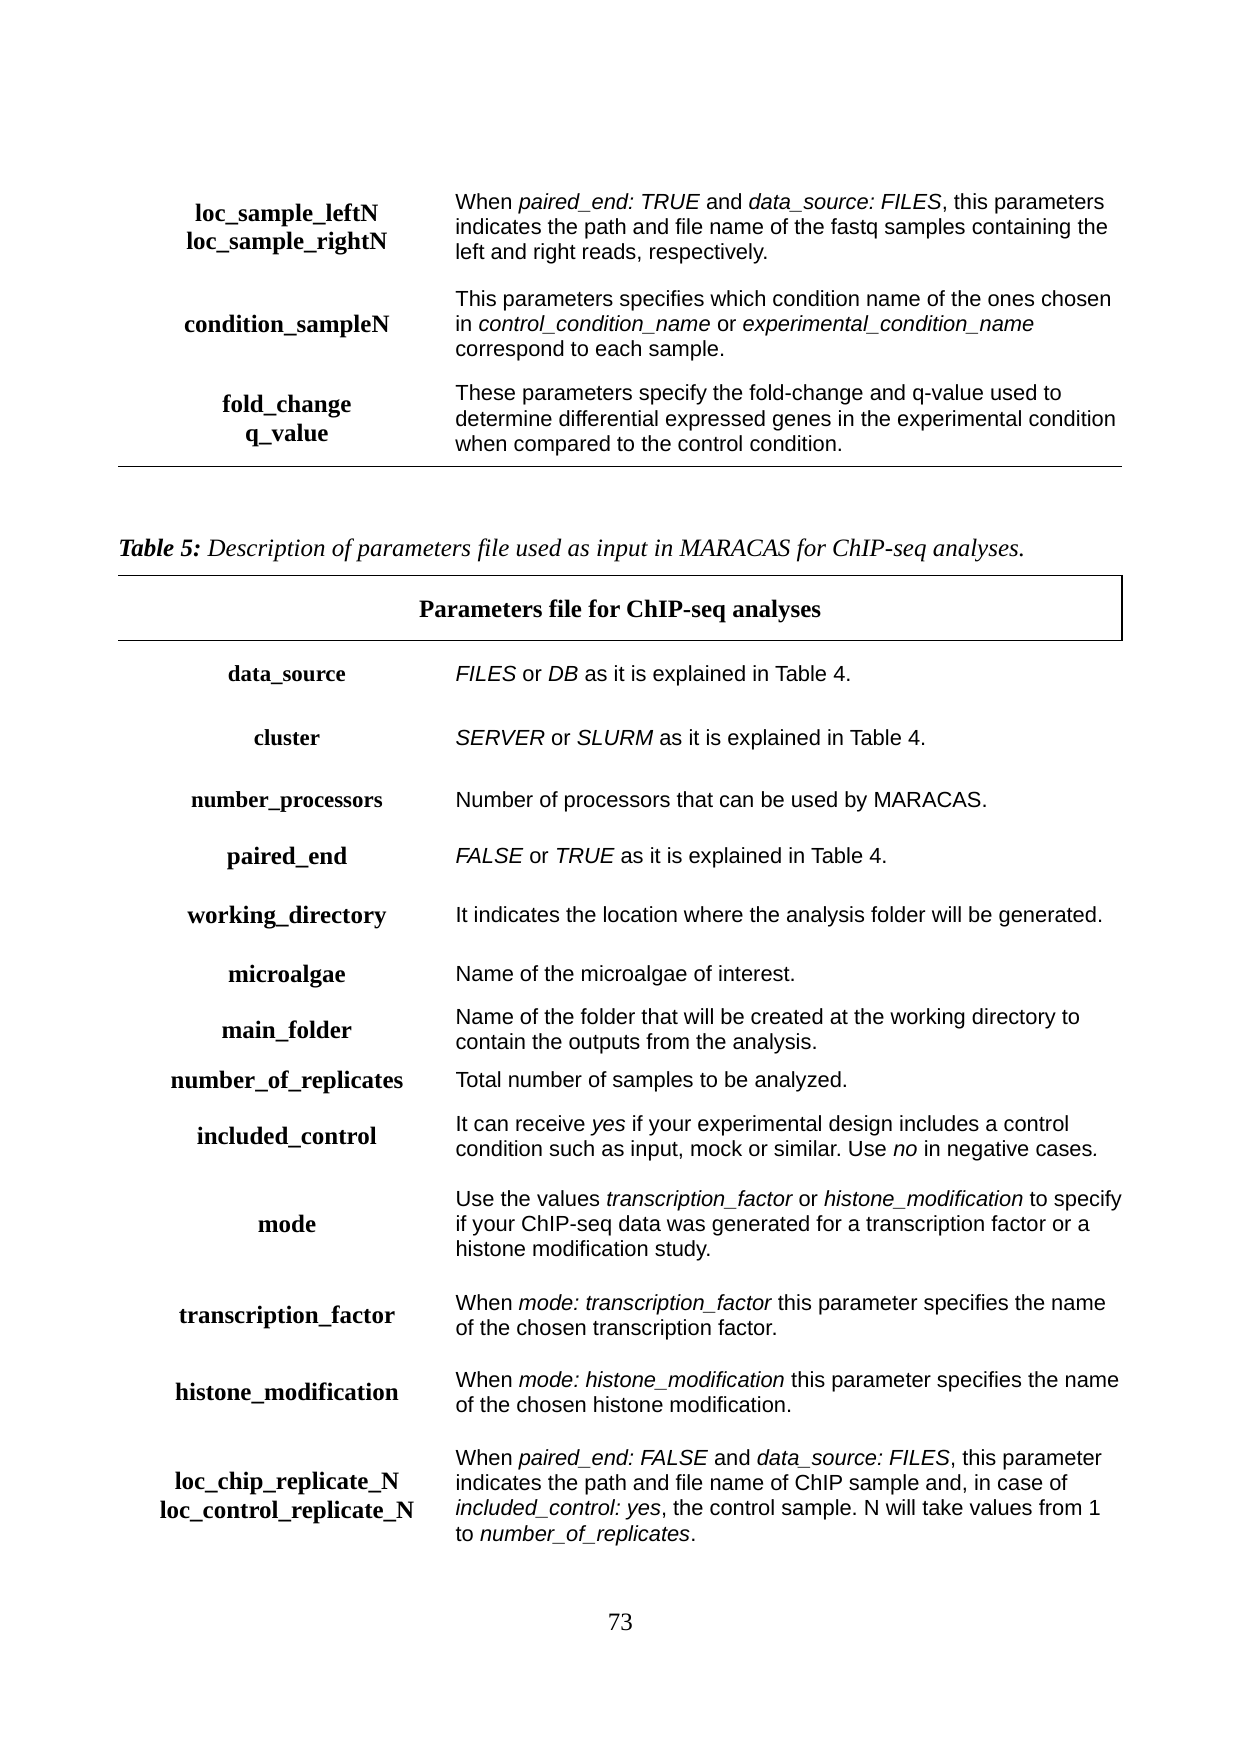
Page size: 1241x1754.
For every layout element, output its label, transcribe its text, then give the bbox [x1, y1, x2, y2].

table_cell histone_modification [118, 1353, 455, 1430]
table_cell SERVER or SLURM as it is explained in Table 4. [455, 705, 1122, 770]
table_cell data_source [118, 641, 455, 705]
text Table 5: Description of parameters file used as input in MARACAS for ChIP-seq analyses. [118, 533, 1122, 562]
table_cell number_processors [118, 770, 455, 829]
table_header Parameters file for ChIP-seq analyses [118, 576, 1121, 640]
table_cell When paired_end: TRUE and data_source: FILES, this parameters indicates the path and file name of the fastq samples containing the left and right reads, respectively. [455, 176, 1122, 277]
table_cell When mode: histone_modification this parameter specifies the name of the chosen histone modification. [455, 1353, 1122, 1430]
table_cell transcription_factor [118, 1277, 455, 1353]
table_cell working_directory [118, 882, 455, 947]
table_cell microalgae [118, 947, 455, 999]
table_cell number_of_replicates [118, 1059, 455, 1101]
table_cell These parameters specify the fold-change and q-value used to determine differential expressed genes in the experimental condition when compared to the control condition. [455, 371, 1122, 466]
table_cell FALSE or TRUE as it is explained in Table 4. [455, 829, 1122, 882]
table_cell included_control [118, 1101, 455, 1171]
table_cell condition_sampleN [118, 277, 455, 371]
table_cell paired_end [118, 829, 455, 882]
table_cell Total number of samples to be analyzed. [455, 1059, 1122, 1101]
table_cell This parameters specifies which condition name of the ones chosen in control_condition_name or experimental_condition_name correspond to each sample. [455, 277, 1122, 371]
table_cell When paired_end: FALSE and data_source: FILES, this parameter indicates the path and file name of ChIP sample and, in case of included_control: yes, the control sample. N will take values from 1 to number_of_replicates. [455, 1430, 1122, 1560]
table_cell Name of the microalgae of interest. [455, 947, 1122, 999]
table_cell Number of processors that can be used by MARACAS. [455, 770, 1122, 829]
table_cell mode [118, 1171, 455, 1277]
table_cell Use the values transcription_factor or histone_modification to specify if your ChIP-seq data was generated for a transcription factor or a histone modification study. [455, 1171, 1122, 1277]
table_cell When mode: transcription_factor this parameter specifies the name of the chosen transcription factor. [455, 1277, 1122, 1353]
table_cell FILES or DB as it is explained in Table 4. [455, 641, 1122, 705]
table_cell It indicates the location where the analysis folder will be generated. [455, 882, 1122, 947]
table_cell fold_change q_value [118, 371, 455, 466]
table_cell Name of the folder that will be created at the working directory to contain the outputs from the analysis. [455, 999, 1122, 1059]
table_cell main_folder [118, 999, 455, 1059]
table_cell loc_chip_replicate_N loc_control_replicate_N [118, 1430, 455, 1560]
table_cell It can receive yes if your experimental design includes a control condition such as input, mock or similar. Use no in negative cases. [455, 1101, 1122, 1171]
table_cell cluster [118, 705, 455, 770]
table_cell loc_sample_leftN loc_sample_rightN [118, 176, 455, 277]
